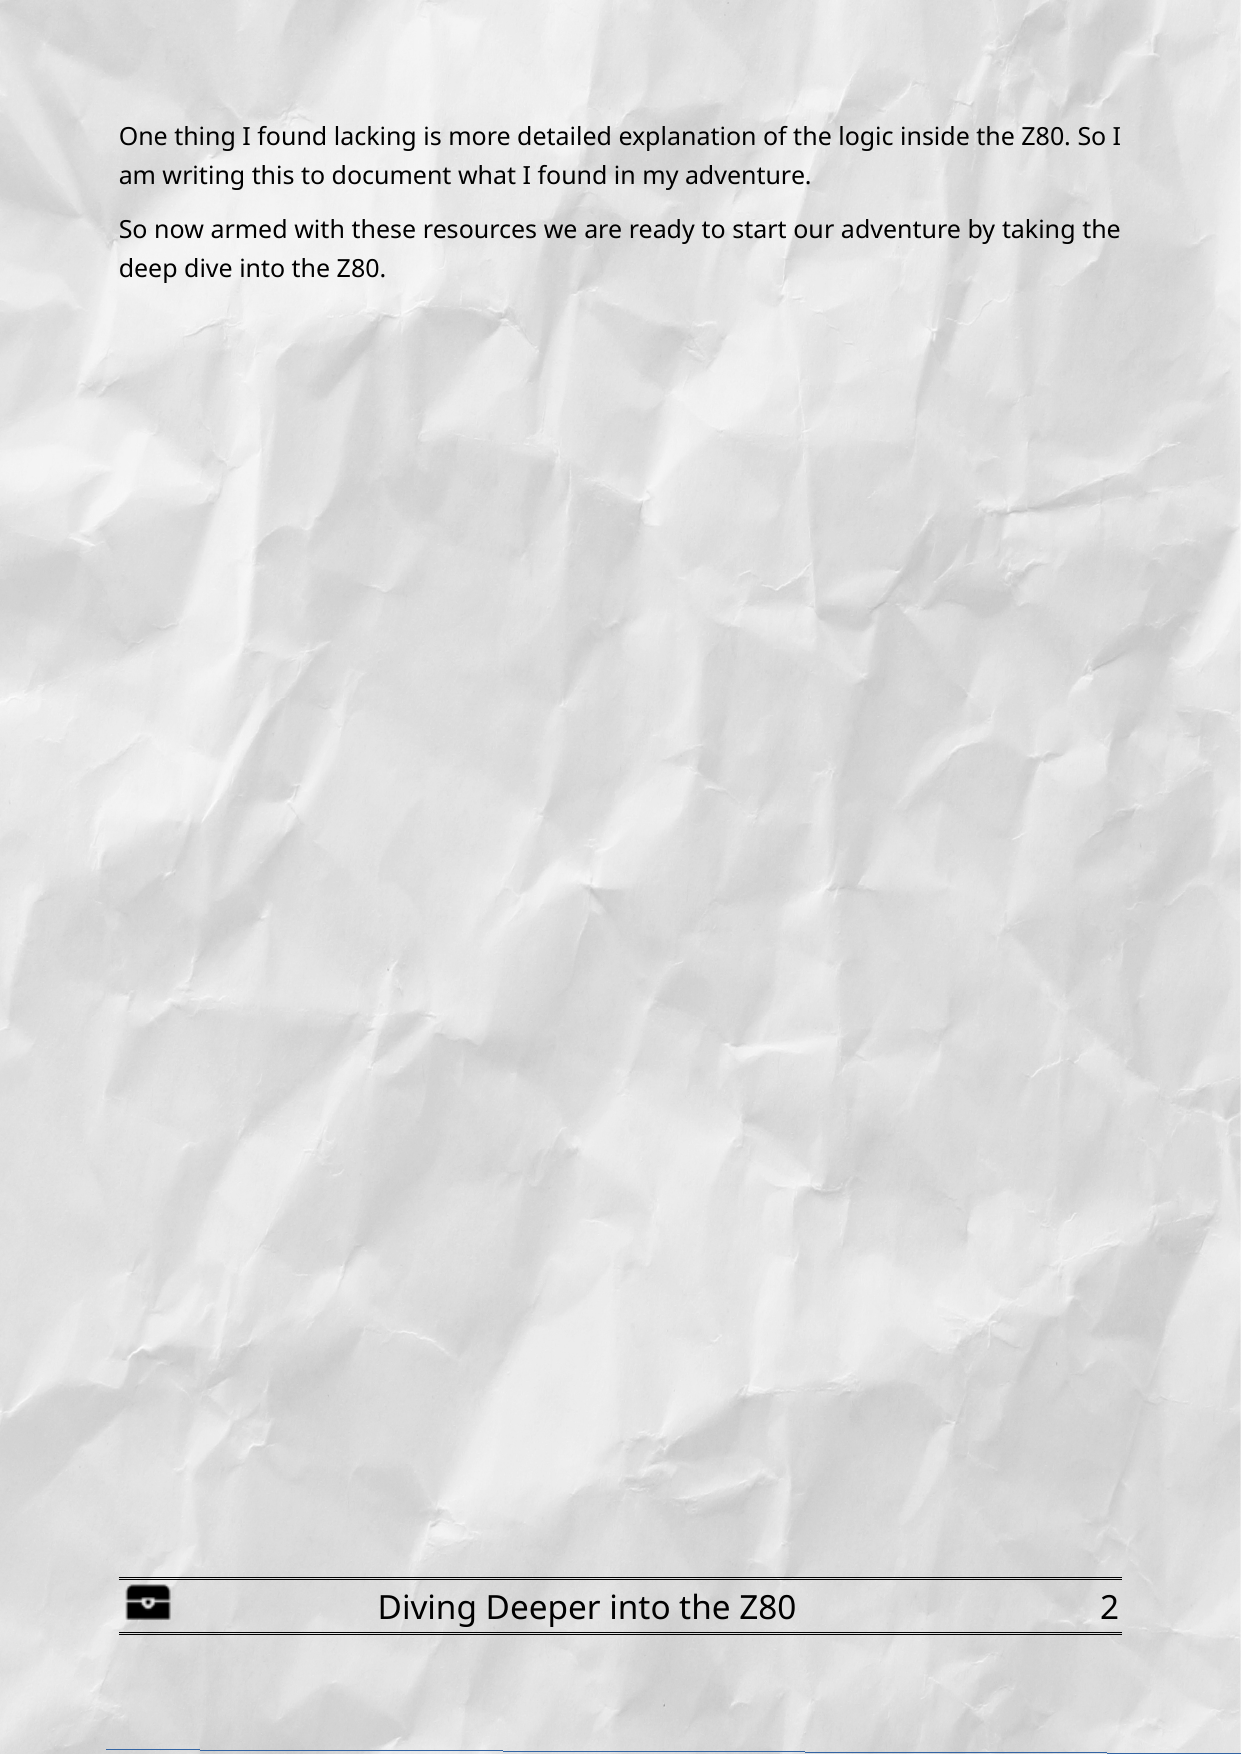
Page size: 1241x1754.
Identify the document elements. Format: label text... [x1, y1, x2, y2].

text One thing I found lacking is more detailed explanation of the logic inside the Z80. So I am writing this to document what I found in my adventure. [118, 118, 1122, 192]
text So now armed with these resources we are ready to start our adventure by taking the deep dive into the Z80. [118, 211, 1122, 285]
picture [0, 0, 1241, 1754]
